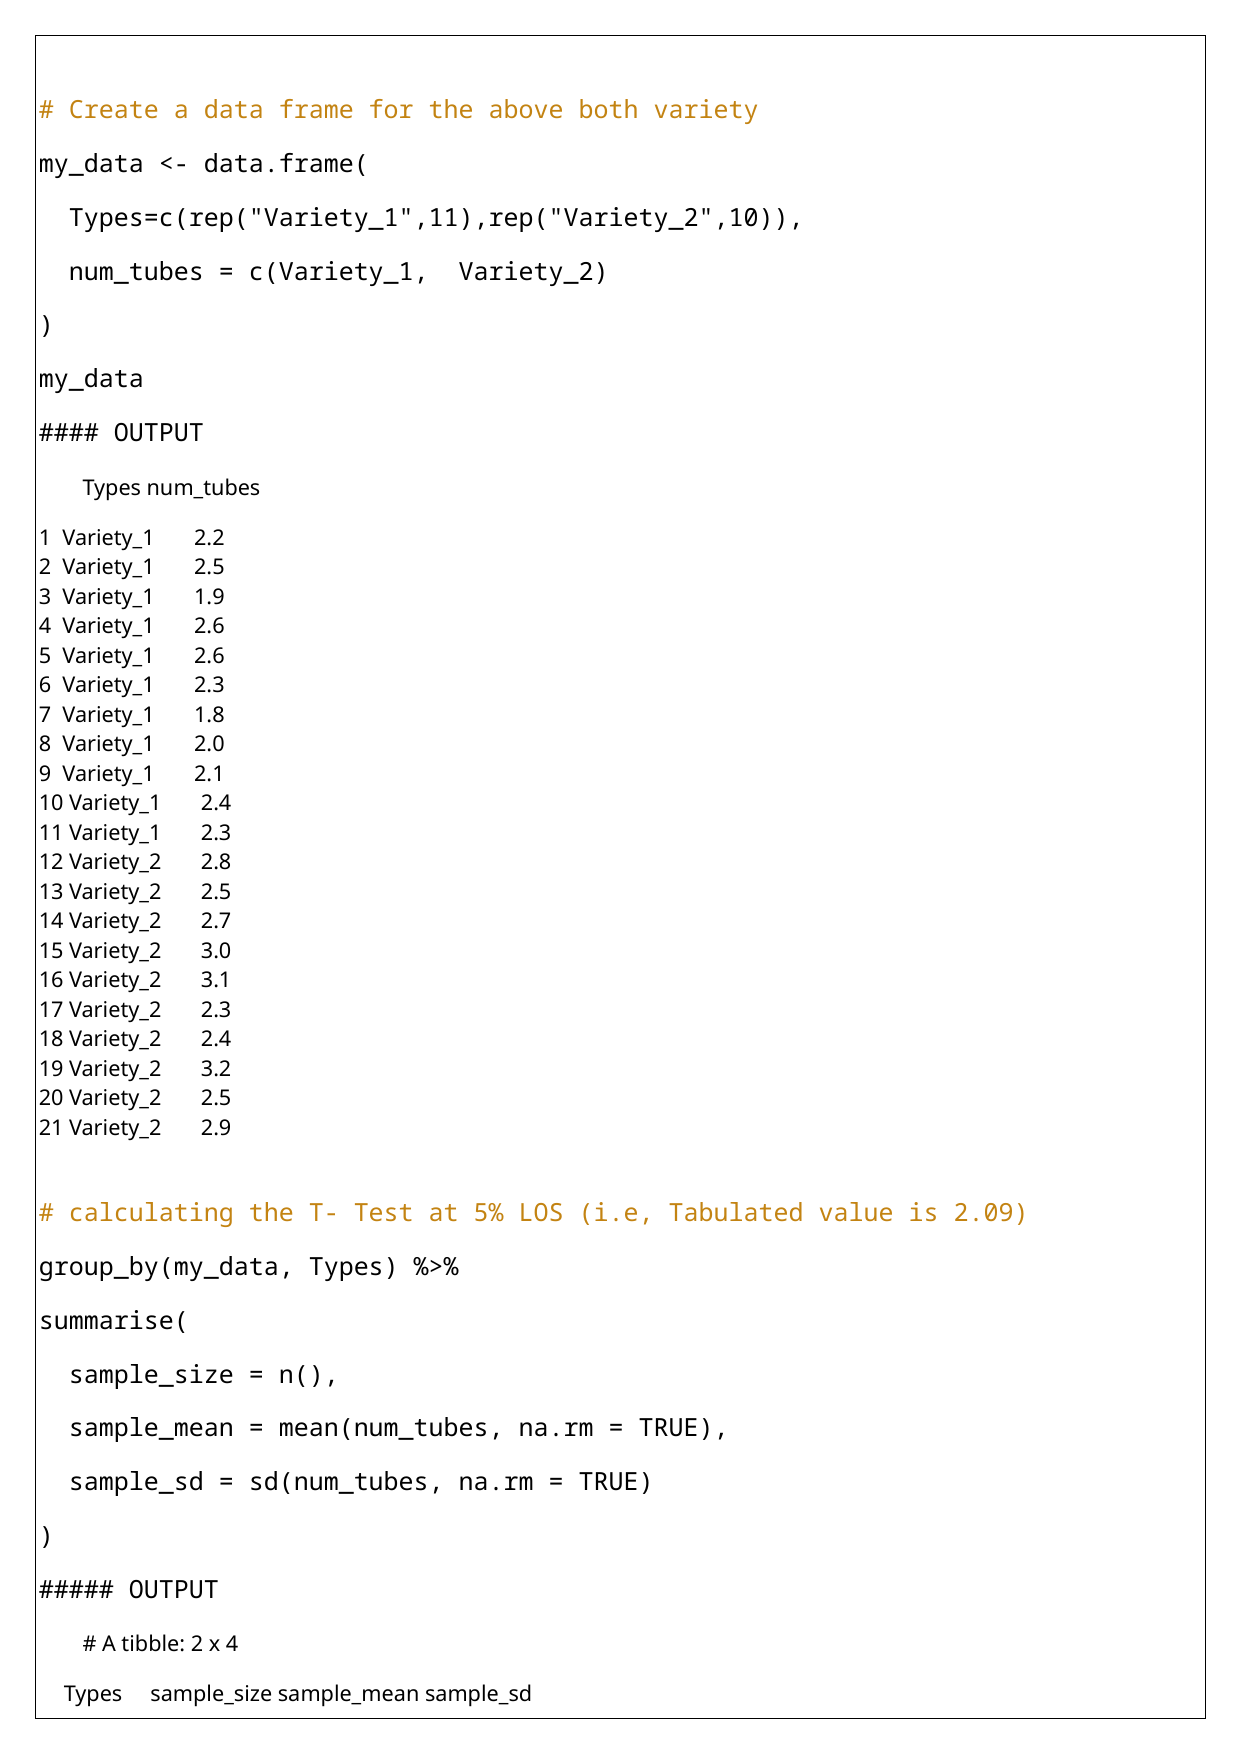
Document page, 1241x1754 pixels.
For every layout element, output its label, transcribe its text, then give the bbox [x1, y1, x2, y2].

text # Create a data frame for the above both variety [38, 92, 1202, 126]
text # calculating the T- Test at 5% LOS (i.e, Tabulated value is 2.09) [38, 1195, 1202, 1229]
text ) [38, 307, 1202, 341]
text 18 Variety_2 2.4 [38, 1023, 1202, 1053]
text 7 Variety_1 1.8 [38, 699, 1202, 728]
text 19 Variety_2 3.2 [38, 1053, 1202, 1082]
text 4 Variety_1 2.6 [38, 611, 1202, 640]
text 2 Variety_1 2.5 [38, 552, 1202, 581]
text # A tibble: 2 x 4 [38, 1625, 1202, 1659]
text #### OUTPUT [38, 415, 1202, 449]
text 8 Variety_1 2.0 [38, 728, 1202, 758]
text ##### OUTPUT [38, 1571, 1202, 1605]
text 10 Variety_1 2.4 [38, 787, 1202, 817]
text 14 Variety_2 2.7 [38, 905, 1202, 935]
text 12 Variety_2 2.8 [38, 846, 1202, 876]
text 13 Variety_2 2.5 [38, 876, 1202, 905]
text Types=c(rep("Variety_1",11),rep("Variety_2",10)), [38, 200, 1202, 234]
text Types sample_size sample_mean sample_sd [38, 1679, 1202, 1708]
text ) [38, 1517, 1202, 1552]
text 5 Variety_1 2.6 [38, 640, 1202, 669]
text 15 Variety_2 3.0 [38, 935, 1202, 964]
text num_tubes = c(Variety_1, Variety_2) [38, 253, 1202, 287]
text 9 Variety_1 2.1 [38, 758, 1202, 787]
text 20 Variety_2 2.5 [38, 1082, 1202, 1112]
text summarise( [38, 1302, 1202, 1337]
text group_by(my_data, Types) %>% [38, 1249, 1202, 1283]
text 11 Variety_1 2.3 [38, 817, 1202, 846]
text sample_sd = sd(num_tubes, na.rm = TRUE) [38, 1464, 1202, 1498]
text sample_size = n(), [38, 1356, 1202, 1390]
text 1 Variety_1 2.2 [38, 522, 1202, 552]
text 21 Variety_2 2.9 [38, 1112, 1202, 1141]
text sample_mean = mean(num_tubes, na.rm = TRUE), [38, 1410, 1202, 1444]
text my_data <- data.frame( [38, 146, 1202, 180]
text Types num_tubes [38, 468, 1202, 502]
text 3 Variety_1 1.9 [38, 581, 1202, 611]
text 17 Variety_2 2.3 [38, 994, 1202, 1023]
text 16 Variety_2 3.1 [38, 964, 1202, 994]
text my_data [38, 361, 1202, 395]
text 6 Variety_1 2.3 [38, 669, 1202, 699]
